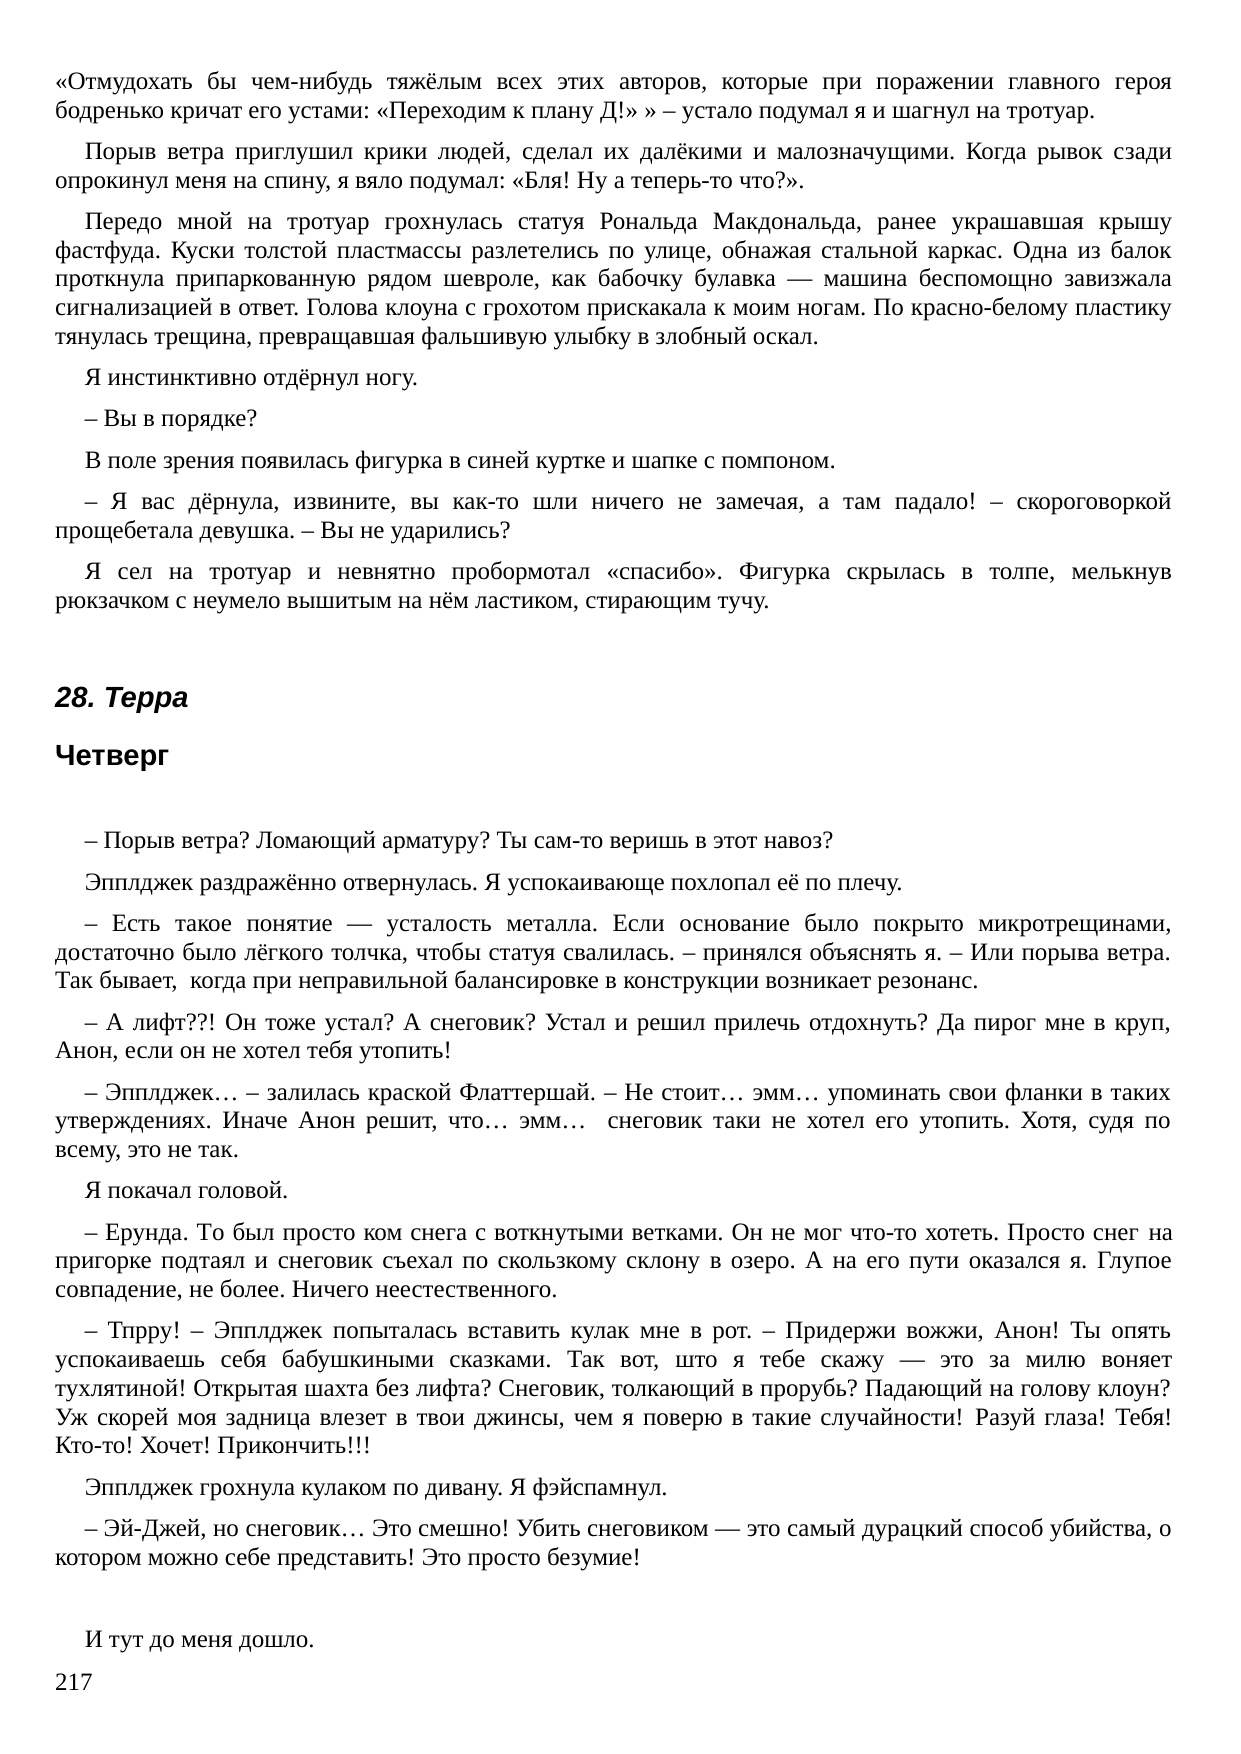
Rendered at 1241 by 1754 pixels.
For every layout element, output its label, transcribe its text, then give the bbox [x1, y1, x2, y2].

text – Я вас дёрнула, извините, вы как-то шли ничего не замечая, а там падало! – скороговоркой прощебетала девушка. – Вы не ударились? [55, 486, 1173, 543]
text Я инстинктивно отдёрнул ногу. [55, 362, 1173, 391]
text Я сел на тротуар и невнятно пробормотал «спасибо». Фигурка скрылась в толпе, мелькнув рюкзачком с неумело вышитым на нём ластиком, стирающим тучу. [55, 556, 1173, 613]
text Передо мной на тротуар грохнулась статуя Рональда Макдональда, ранее украшавшая крышу фастфуда. Куски толстой пластмассы разлетелись по улице, обнажая стальной каркас. Одна из балок проткнула припаркованную рядом шевроле, как бабочку булавка — машина беспомощно завизжала сигнализацией в ответ. Голова клоуна с грохотом прискакала к моим ногам. По красно-белому пластику тянулась трещина, превращавшая фальшивую улыбку в злобный оскал. [55, 206, 1173, 350]
subtitle Четверг [55, 738, 1173, 772]
text – Тпрру! – Эпплджек попыталась вставить кулак мне в рот. – Придержи вожжи, Анон! Ты опять успокаиваешь себя бабушкиными сказками. Так вот, што я тебе скажу — это за милю воняет тухлятиной! Открытая шахта без лифта? Снеговик, толкающий в прорубь? Падающий на голову клоун? Уж скорей моя задница влезет в твои джинсы, чем я поверю в такие случайности! Разуй глаза! Тебя! Кто-то! Хочет! Прикончить!!! [55, 1316, 1173, 1459]
text Я покачал головой. [55, 1176, 1173, 1204]
text И тут до меня дошло. [55, 1624, 1173, 1653]
text В поле зрения появилась фигурка в синей куртке и шапке с помпоном. [55, 445, 1173, 473]
text «Отмудохать бы чем-нибудь тяжёлым всех этих авторов, которые при поражении главного героя бодренько кричат его устами: «Переходим к плану Д!» » – устало подумал я и шагнул на тротуар. [55, 66, 1173, 123]
text Эпплджек грохнула кулаком по дивану. Я фэйспамнул. [55, 1472, 1173, 1501]
text – Вы в порядке? [55, 403, 1173, 432]
text – Порыв ветра? Ломающий арматуру? Ты сам-то веришь в этот навоз? [55, 826, 1173, 854]
text Порыв ветра приглушил крики людей, сделал их далёкими и малозначущими. Когда рывок сзади опрокинул меня на спину, я вяло подумал: «Бля! Ну а теперь-то что?». [55, 136, 1173, 193]
text – А лифт??! Он тоже устал? А снеговик? Устал и решил прилечь отдохнуть? Да пирог мне в круп, Анон, если он не хотел тебя утопить! [55, 1007, 1173, 1064]
text – Эй-Джей, но снеговик… Это смешно! Убить снеговиком — это самый дурацкий способ убийства, о котором можно себе представить! Это просто безумие! [55, 1513, 1173, 1571]
subtitle 28. Терра [55, 680, 1173, 713]
text – Ерунда. То был просто ком снега с воткнутыми ветками. Он не мог что-то хотеть. Просто снег на пригорке подтаял и снеговик съехал по скользкому склону в озеро. А на его пути оказался я. Глупое совпадение, не более. Ничего неестественного. [55, 1217, 1173, 1303]
text – Есть такое понятие — усталость металла. Если основание было покрыто микротрещинами, достаточно было лёгкого толчка, чтобы статуя свалилась. – принялся объяснять я. – Или порыва ветра. Так бывает, когда при неправильной балансировке в конструкции возникает резонанс. [55, 908, 1173, 994]
text Эпплджек раздражённо отвернулась. Я успокаивающе похлопал её по плечу. [55, 867, 1173, 896]
text – Эпплджек… – залилась краской Флаттершай. – Не стоит… эмм… упоминать свои фланки в таких утверждениях. Иначе Анон решит, что… эмм… снеговик таки не хотел его утопить. Хотя, судя по всему, это не так. [55, 1077, 1173, 1163]
